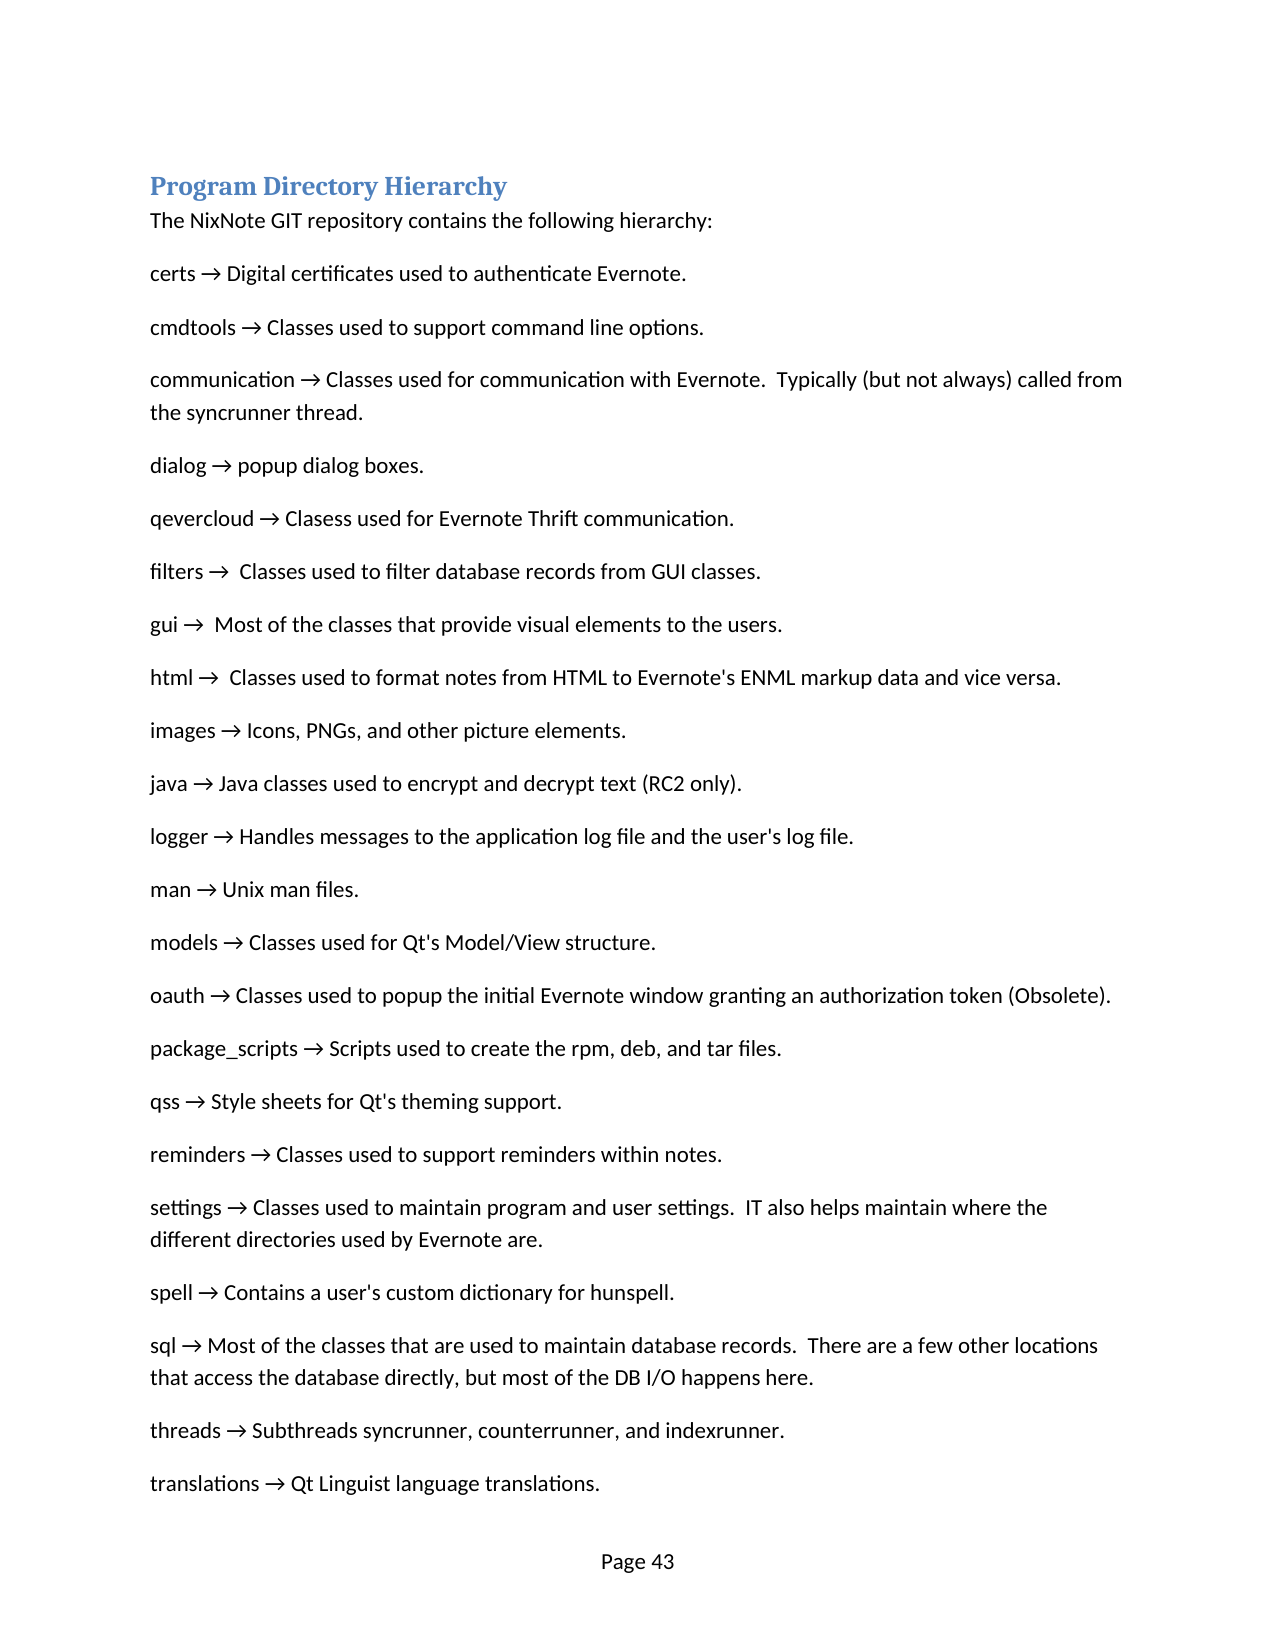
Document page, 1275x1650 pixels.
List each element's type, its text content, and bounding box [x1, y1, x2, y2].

text filters → Classes used to filter database records from GUI classes. [150, 557, 1125, 585]
text logger → Handles messages to the application log file and the user's log file. [150, 822, 1125, 850]
subtitle Program Directory Hierarchy [150, 171, 1125, 202]
text gui → Most of the classes that provide visual elements to the users. [150, 610, 1125, 638]
text images → Icons, PNGs, and other picture elements. [150, 716, 1125, 744]
text package_scripts → Scripts used to create the rpm, deb, and tar files. [150, 1034, 1125, 1062]
text qss → Style sheets for Qt's theming support. [150, 1087, 1125, 1115]
text reminders → Classes used to support reminders within notes. [150, 1140, 1125, 1168]
text translations → Qt Linguist language translations. [150, 1469, 1125, 1498]
text communication → Classes used for communication with Evernote. Typically (but not always) called from the syncrunner thread. [150, 366, 1125, 426]
text sql → Most of the classes that are used to maintain database records. There are a few other locations that access the database directly, but most of the DB I/O happens here. [150, 1331, 1125, 1392]
text threads → Subthreads syncrunner, counterrunner, and indexrunner. [150, 1417, 1125, 1444]
text The NixNote GIT repository contains the following hierarchy: [150, 207, 1125, 234]
text settings → Classes used to maintain program and user settings. IT also helps maintain where the different directories used by Evernote are. [150, 1193, 1125, 1253]
text qevercloud → Clasess used for Evernote Thrift communication. [150, 504, 1125, 532]
text oauth → Classes used to popup the initial Evernote window granting an authorization token (Obsolete). [150, 981, 1125, 1009]
text java → Java classes used to encrypt and decrypt text (RC2 only). [150, 769, 1125, 797]
text models → Classes used for Qt's Model/View structure. [150, 928, 1125, 956]
text certs → Digital certificates used to authenticate Evernote. [150, 259, 1125, 288]
text man → Unix man files. [150, 875, 1125, 903]
text cmdtools → Classes used to support command line options. [150, 313, 1125, 341]
text html → Classes used to format notes from HTML to Evernote's ENML markup data and vice versa. [150, 663, 1125, 691]
text dialog → popup dialog boxes. [150, 451, 1125, 479]
text spell → Contains a user's custom dictionary for hunspell. [150, 1278, 1125, 1306]
